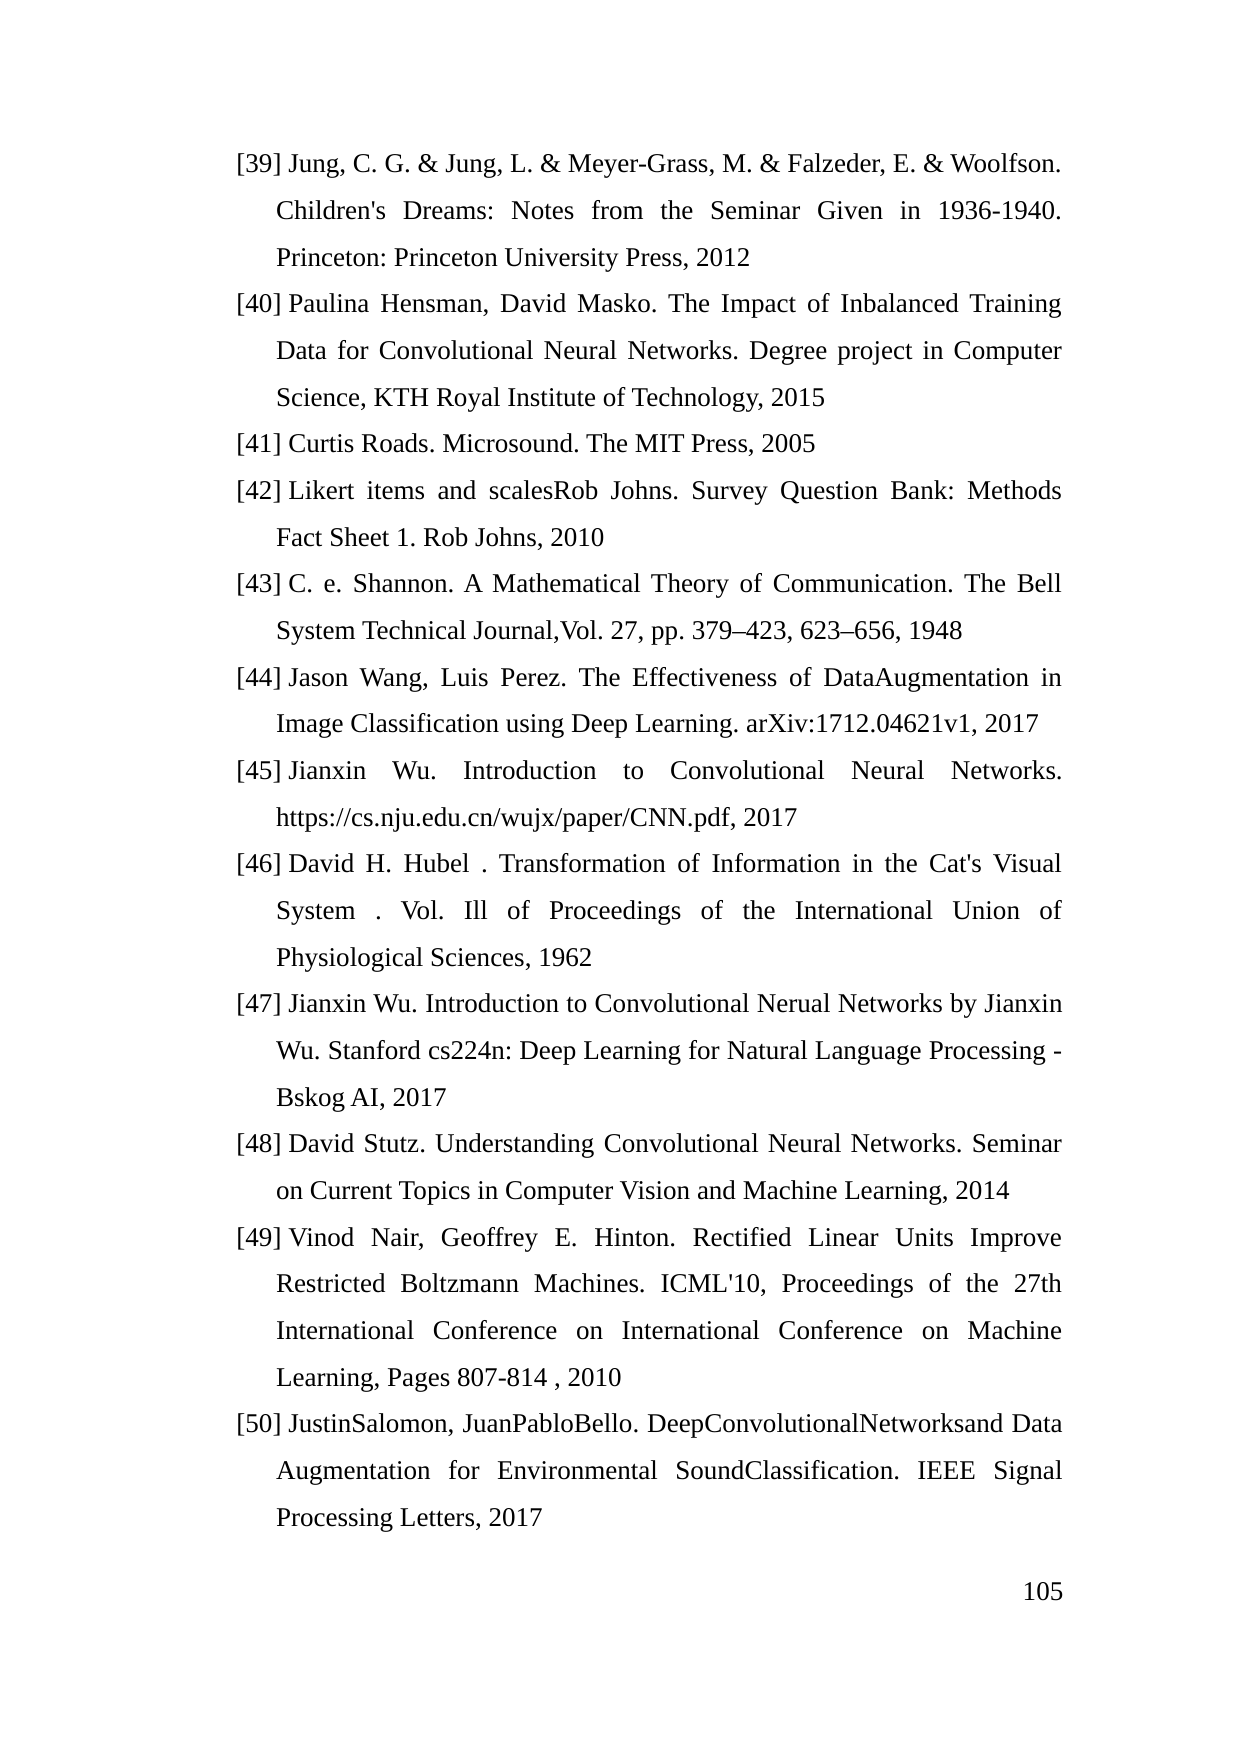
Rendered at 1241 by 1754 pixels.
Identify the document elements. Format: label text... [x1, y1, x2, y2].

list David Stutz. Understanding Convolutional Neural Networks. Seminar on Current Topics in Computer Vision and Machine Learning, 2014 [236, 1128, 1063, 1205]
list Jianxin Wu. Introduction to Convolutional Nerual Networks by Jianxin Wu. Stanford cs224n: Deep Learning for Natural Language Processing - Bskog AI, 2017 [236, 988, 1063, 1112]
list Paulina Hensman, David Masko. The Impact of Inbalanced Training Data for Convolutional Neural Networks. Degree project in Computer Science, KTH Royal Institute of Technology, 2015 [236, 288, 1063, 412]
list Vinod Nair, Geoffrey E. Hinton. Rectified Linear Units Improve Restricted Boltzmann Machines. ICML'10, Proceedings of the 27th International Conference on International Conference on Machine Learning, Pages 807-814 , 2010 [236, 1221, 1063, 1392]
list C. e. Shannon. A Mathematical Theory of Communication. The Bell System Technical Journal,Vol. 27, pp. 379–423, 623–656, 1948 [236, 568, 1063, 645]
list JustinSalomon, JuanPabloBello. DeepConvolutionalNetworksand Data Augmentation for Environmental SoundClassification. IEEE Signal Processing Letters, 2017 [236, 1408, 1063, 1532]
list David H. Hubel . Transformation of Information in the Cat's Visual System . Vol. Ill of Proceedings of the International Union of Physiological Sciences, 1962 [236, 848, 1063, 972]
list Jung, C. G. & Jung, L. & Meyer-Grass, M. & Falzeder, E. & Woolfson. Children's Dreams: Notes from the Seminar Given in 1936-1940. Princeton: Princeton University Press, 2012 [236, 148, 1063, 272]
list Jianxin Wu. Introduction to Convolutional Neural Networks. https://cs.nju.edu.cn/wujx/paper/CNN.pdf, 2017 [236, 754, 1063, 832]
list Likert items and scalesRob Johns. Survey Question Bank: Methods Fact Sheet 1. Rob Johns, 2010 [236, 474, 1063, 552]
list Curtis Roads. Microsound. The MIT Press, 2005 [236, 428, 1063, 459]
list Jason Wang, Luis Perez. The Effectiveness of DataAugmentation in Image Classification using Deep Learning. arXiv:1712.04621v1, 2017 [236, 661, 1063, 739]
